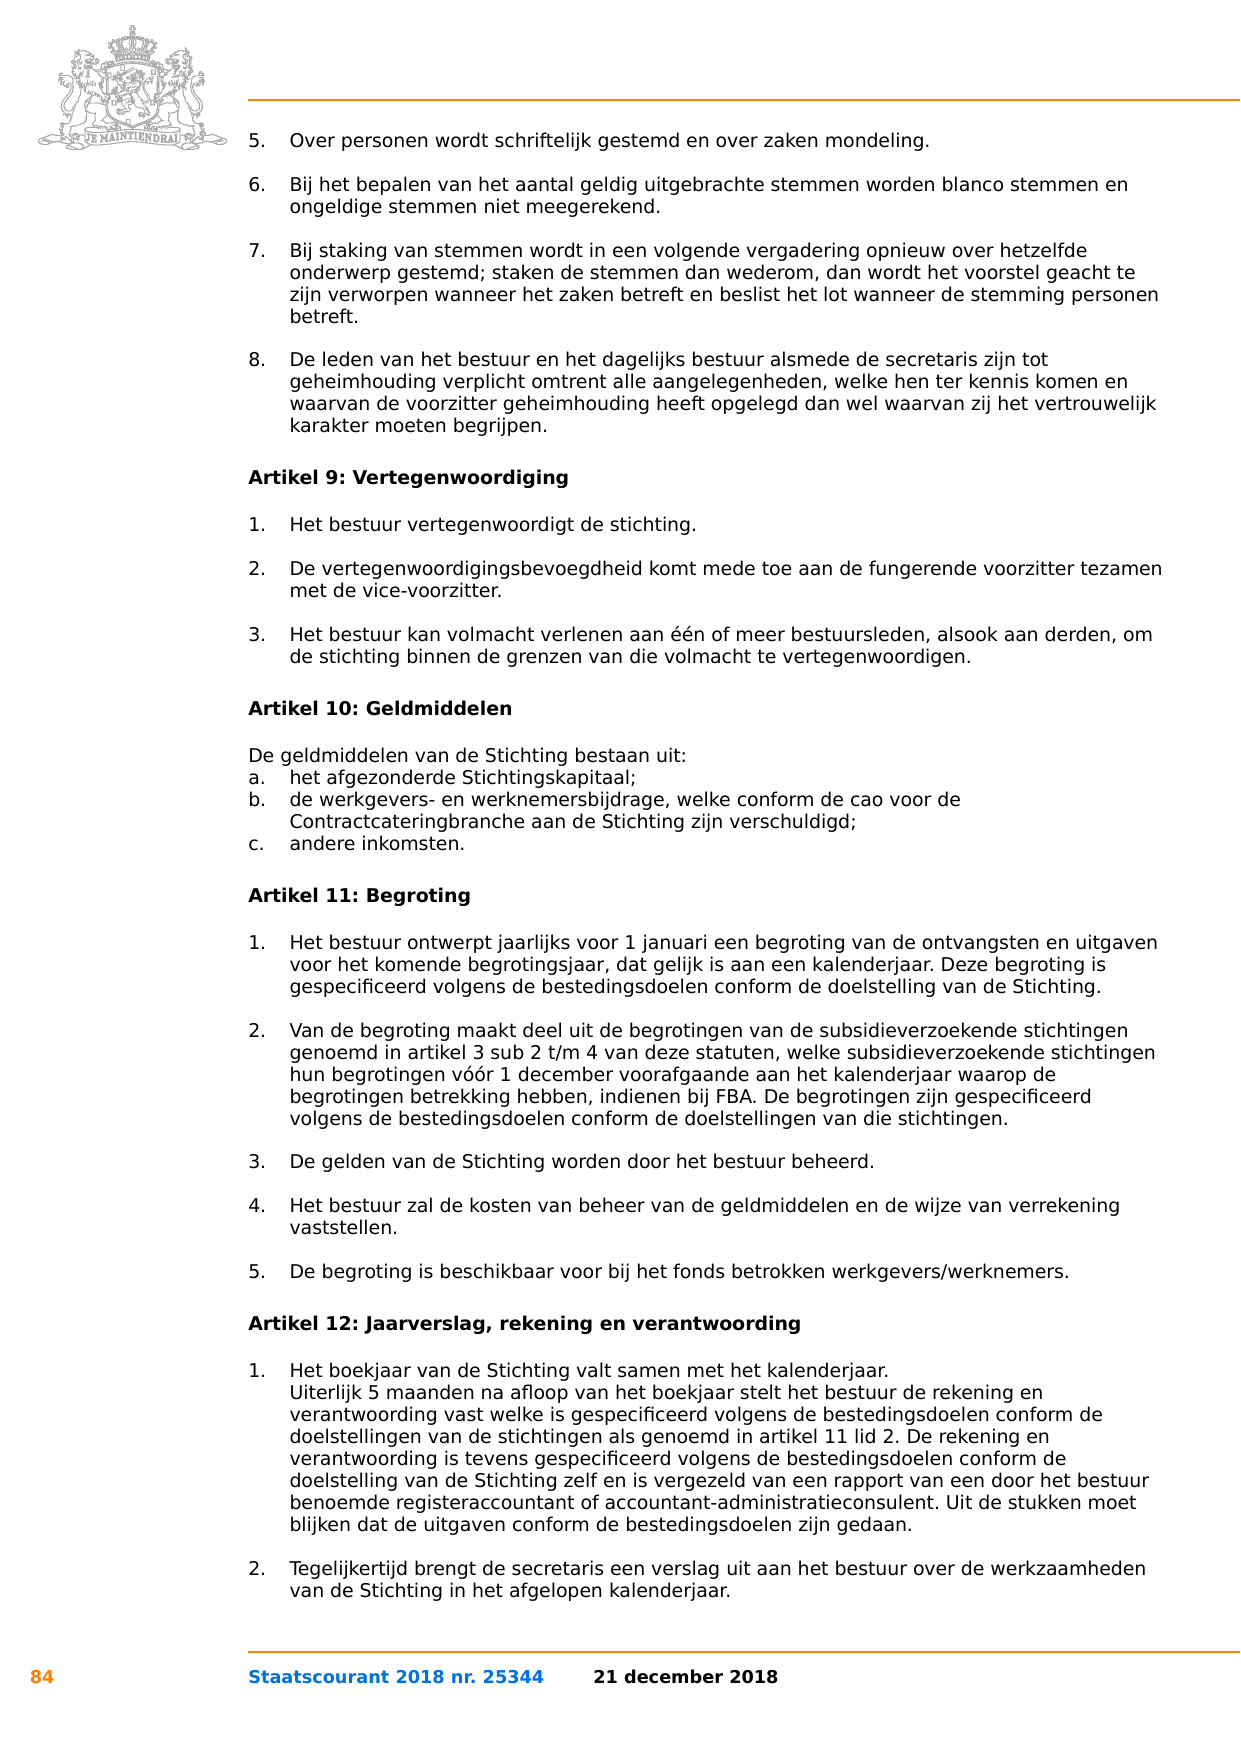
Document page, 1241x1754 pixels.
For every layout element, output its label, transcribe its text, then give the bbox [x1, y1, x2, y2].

text 1. Het bestuur vertegenwoordigt de stichting. [248, 514, 1163, 536]
picture [38, 25, 227, 150]
text 2. Van de begroting maakt deel uit de begrotingen van de subsidieverzoekende stichtingen genoemd in artikel 3 sub 2 t/m 4 van deze statuten, welke subsidieverzoekende stichtingen hun begrotingen vóór 1 december voorafgaande aan het kalenderjaar waarop de begrotingen betrekking hebben, indienen bij FBA. De begrotingen zijn gespecificeerd volgens de bestedingsdoelen conform de doelstellingen van die stichtingen. [248, 1019, 1163, 1129]
text c. andere inkomsten. [248, 833, 1163, 855]
text 7. Bij staking van stemmen wordt in een volgende vergadering opnieuw over hetzelfde onderwerp gestemd; staken de stemmen dan wederom, dan wordt het voorstel geacht te zijn verworpen wanneer het zaken betreft en beslist het lot wanneer de stemming personen betreft. [248, 239, 1163, 327]
subtitle Artikel 9: Vertegenwoordiging [248, 467, 1163, 489]
text a. het afgezonderde Stichtingskapitaal; [248, 767, 1163, 789]
text 3. De gelden van de Stichting worden door het bestuur beheerd. [248, 1151, 1163, 1173]
text b. de werkgevers- en werknemersbijdrage, welke conform de cao voor de Contractcateringbranche aan de Stichting zijn verschuldigd; [248, 789, 1163, 833]
text 8. De leden van het bestuur en het dagelijks bestuur alsmede de secretaris zijn tot geheimhouding verplicht omtrent alle aangelegenheden, welke hen ter kennis komen en waarvan de voorzitter geheimhouding heeft opgelegd dan wel waarvan zij het vertrouwelijk karakter moeten begrijpen. [248, 349, 1163, 437]
subtitle Artikel 12: Jaarverslag, rekening en verantwoording [248, 1313, 1163, 1335]
subtitle Artikel 11: Begroting [248, 885, 1163, 907]
text 4. Het bestuur zal de kosten van beheer van de geldmiddelen en de wijze van verrekening vaststellen. [248, 1195, 1163, 1239]
text 6. Bij het bepalen van het aantal geldig uitgebrachte stemmen worden blanco stemmen en ongeldige stemmen niet meegerekend. [248, 174, 1163, 218]
subtitle Artikel 10: Geldmiddelen [248, 698, 1163, 720]
text 3. Het bestuur kan volmacht verlenen aan één of meer bestuursleden, alsook aan derden, om de stichting binnen de grenzen van die volmacht te vertegenwoordigen. [248, 624, 1163, 668]
text 5. Over personen wordt schriftelijk gestemd en over zaken mondeling. [248, 130, 1163, 152]
text 2. De vertegenwoordigingsbevoegdheid komt mede toe aan de fungerende voorzitter tezamen met de vice-voorzitter. [248, 558, 1163, 602]
text Uiterlijk 5 maanden na afloop van het boekjaar stelt het bestuur de rekening en verantwoording vast welke is gespecificeerd volgens de bestedingsdoelen conform de doelstellingen van de stichtingen als genoemd in artikel 11 lid 2. De rekening en verantwoording is tevens gespecificeerd volgens de bestedingsdoelen conform de doelstelling van de Stichting zelf en is vergezeld van een rapport van een door het bestuur benoemde registeraccountant of accountant-administratieconsulent. Uit de stukken moet blijken dat de uitgaven conform de bestedingsdoelen zijn gedaan. [289, 1382, 1163, 1536]
text 1. Het bestuur ontwerpt jaarlijks voor 1 januari een begroting van de ontvangsten en uitgaven voor het komende begrotingsjaar, dat gelijk is aan een kalenderjaar. Deze begroting is gespecificeerd volgens de bestedingsdoelen conform de doelstelling van de Stichting. [248, 932, 1163, 998]
text 2. Tegelijkertijd brengt de secretaris een verslag uit aan het bestuur over de werkzaamheden van de Stichting in het afgelopen kalenderjaar. [248, 1558, 1163, 1602]
text De geldmiddelen van de Stichting bestaan uit: [248, 745, 1163, 767]
text 1. Het boekjaar van de Stichting valt samen met het kalenderjaar. [248, 1360, 1163, 1382]
text 5. De begroting is beschikbaar voor bij het fonds betrokken werkgevers/werknemers. [248, 1261, 1163, 1283]
